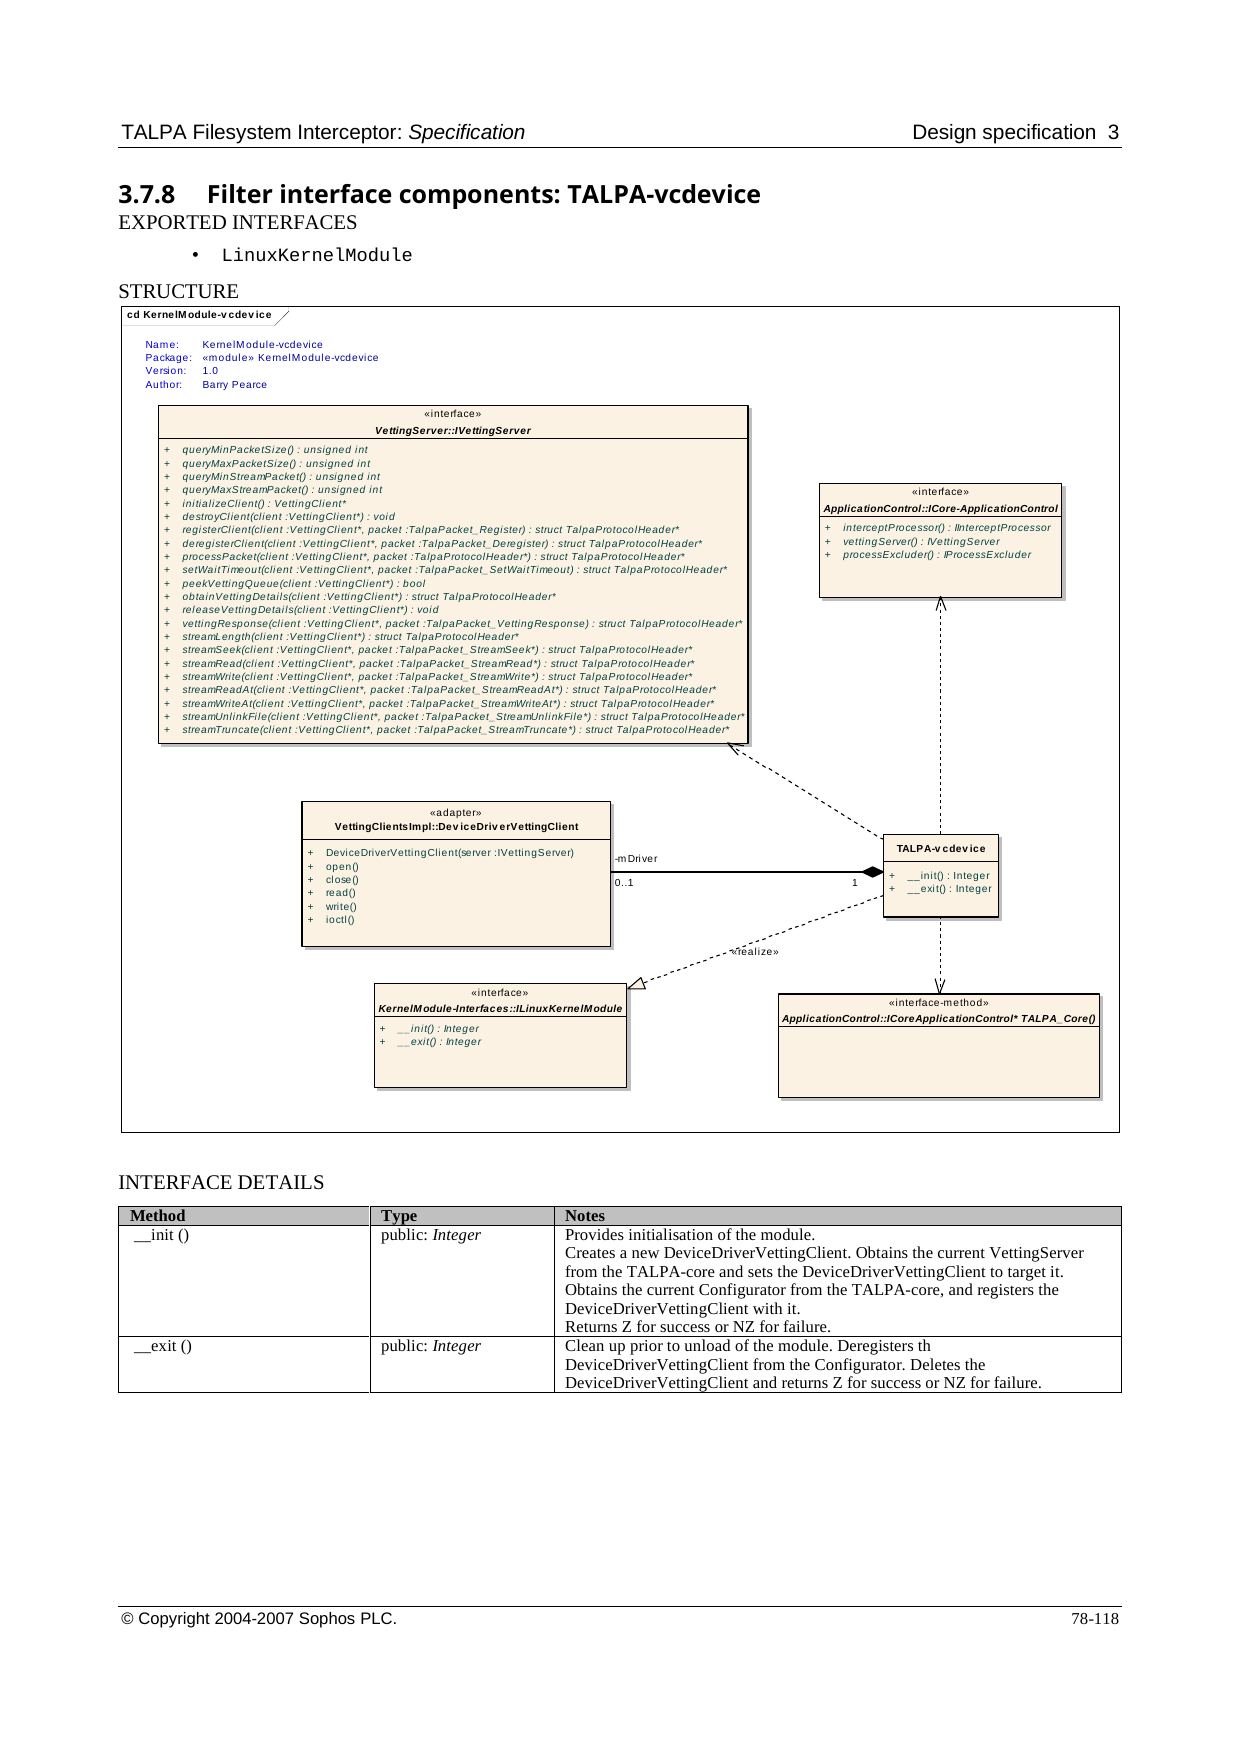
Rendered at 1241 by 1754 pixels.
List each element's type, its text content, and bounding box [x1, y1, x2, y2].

table_cell __init () [119, 1226, 369, 1336]
table_cell Provides initialisation of the module. Creates a new DeviceDriverVettingClient. Obtains the current VettingServer from the TALPA-core and sets the DeviceDriverVettingClient to target it. Obtains the current Configurator from the TALPA-core, and registers the DeviceDriverVettingClient with it. Returns Z for success or NZ for failure. [555, 1226, 1121, 1336]
text INTERFACE DETAILS [118, 1171, 1122, 1194]
list LinuxKernelModule [192, 246, 1122, 267]
table_cell public: Integer [371, 1226, 554, 1336]
table_header Notes [555, 1207, 1121, 1225]
subtitle Filter interface components: TALPA-vcdevice [118, 177, 1122, 211]
table_header Type [371, 1207, 554, 1225]
text EXPORTED INTERFACES [118, 211, 1122, 234]
text STRUCTURE [118, 280, 1122, 303]
table_cell __exit () [119, 1337, 369, 1392]
table_cell public: Integer [371, 1337, 554, 1392]
table_header Method [119, 1207, 369, 1225]
table_cell Clean up prior to unload of the module. Deregisters th DeviceDriverVettingClient from the Configurator. Deletes the DeviceDriverVettingClient and returns Z for success or NZ for failure. [555, 1337, 1121, 1392]
